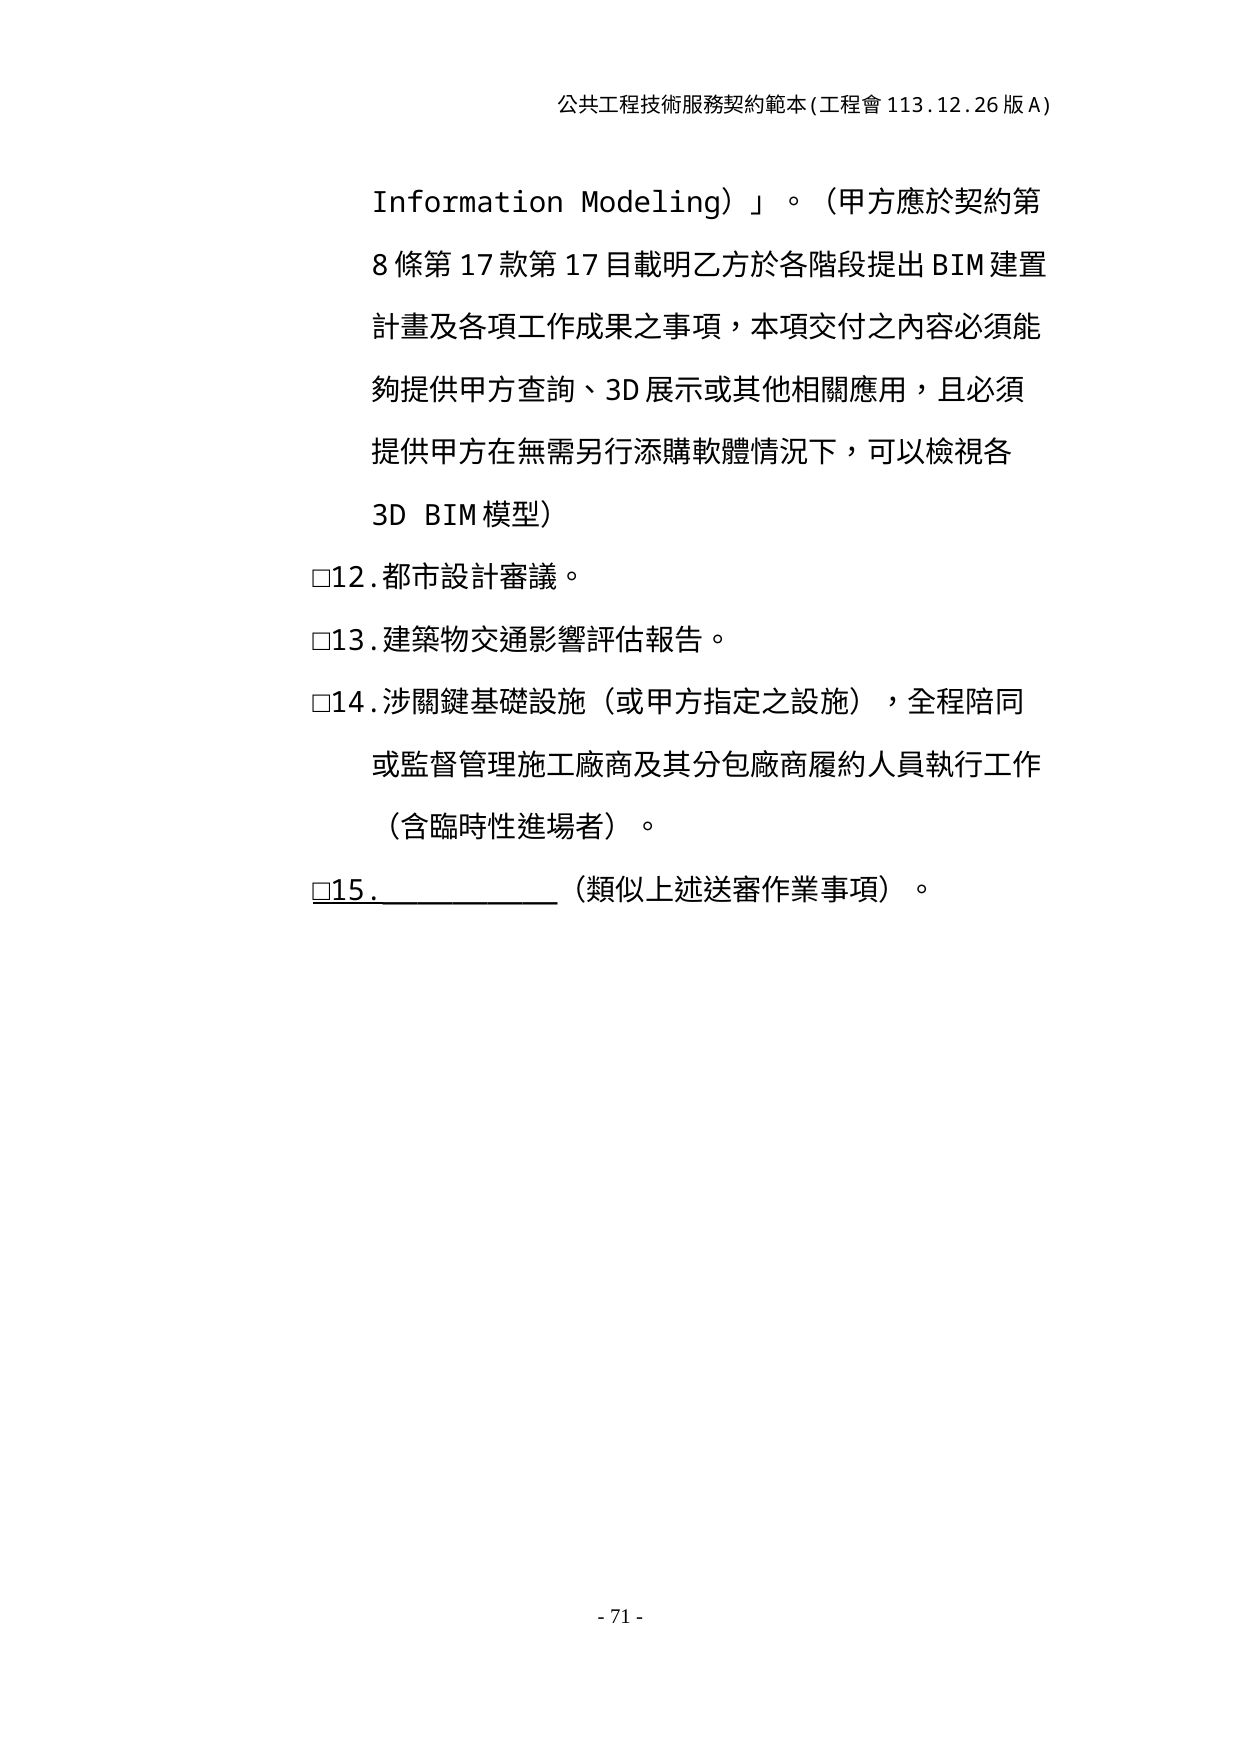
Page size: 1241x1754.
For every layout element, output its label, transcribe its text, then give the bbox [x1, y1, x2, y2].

text Information Modeling）」。（甲方應於契約第8條第17款第17目載明乙方於各階段提出BIM建置計畫及各項工作成果之事項，本項交付之內容必須能夠提供甲方查詢、3D展示或其他相關應用，且必須提供甲方在無需另行添購軟體情況下，可以檢視各3D BIM模型） [312, 158, 1053, 533]
text □13.建築物交通影響評估報告。 [312, 596, 1053, 658]
text □15.__________（類似上述送審作業事項）。 [312, 846, 1053, 908]
text □14.涉關鍵基礎設施（或甲方指定之設施），全程陪同或監督管理施工廠商及其分包廠商履約人員執行工作（含臨時性進場者）。 [312, 658, 1053, 846]
text □12.都市設計審議。 [312, 533, 1053, 596]
